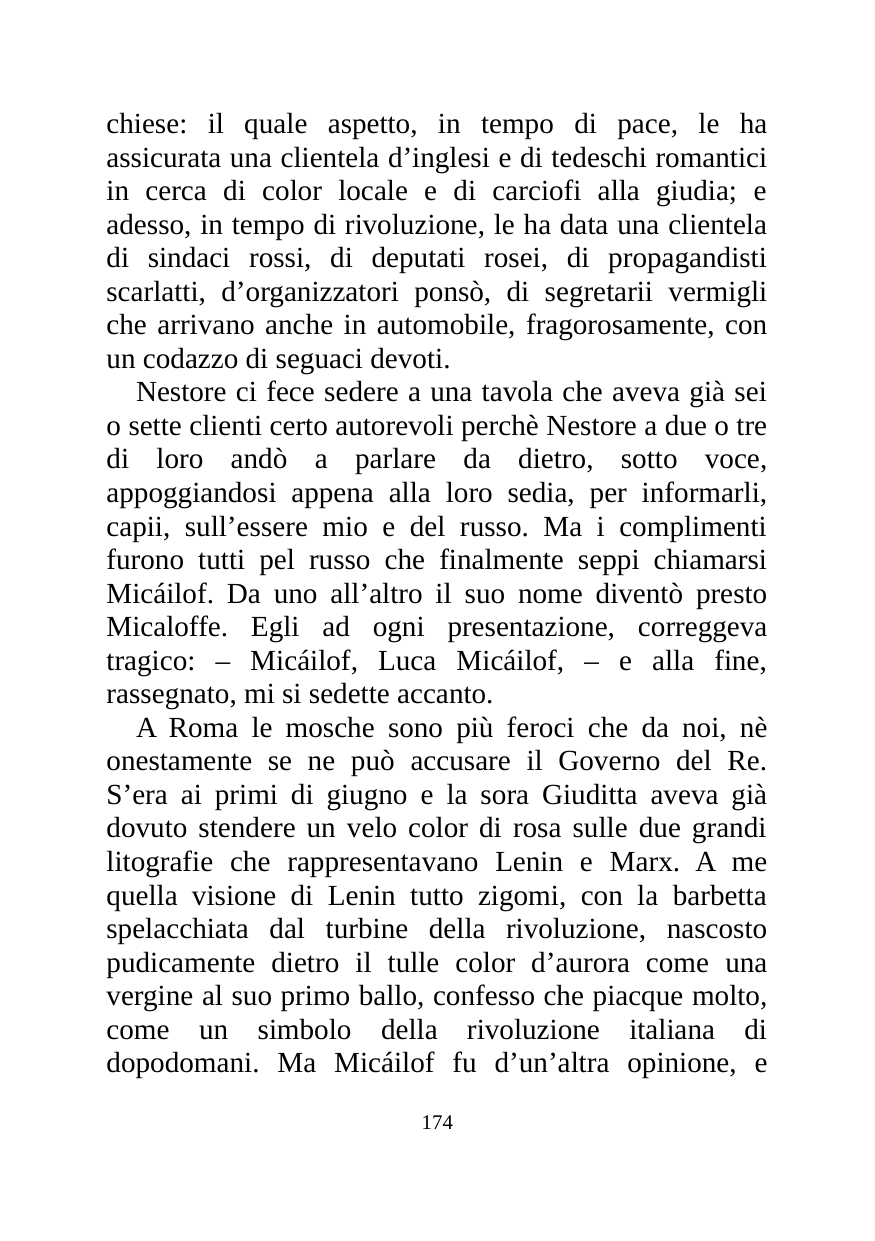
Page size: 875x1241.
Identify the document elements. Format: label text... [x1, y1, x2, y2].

text chiese: il quale aspetto, in tempo di pace, le ha assicurata una clientela d’inglesi e di tedeschi romantici in cerca di color locale e di carciofi alla giudia; e adesso, in tempo di rivoluzione, le ha data una clientela di sindaci rossi, di deputati rosei, di propagandisti scarlatti, d’organizzatori ponsò, di segretarii vermigli che arrivano anche in automobile, fragorosamente, con un codazzo di seguaci devoti. [106, 106, 768, 374]
text Nestore ci fece sedere a una tavola che aveva già sei o sette clienti certo autorevoli perchè Nestore a due o tre di loro andò a parlare da dietro, sotto voce, appoggiandosi appena alla loro sedia, per informarli, capii, sull’essere mio e del russo. Ma i complimenti furono tutti pel russo che finalmente seppi chiamarsi Micáilof. Da uno all’altro il suo nome diventò presto Micaloffe. Egli ad ogni presentazione, correggeva tragico: – Micáilof, Luca Micáilof, – e alla fine, rassegnato, mi si sedette accanto. [106, 374, 768, 710]
text A Roma le mosche sono più feroci che da noi, nè onestamente se ne può accusare il Governo del Re. S’era ai primi di giugno e la sora Giuditta aveva già dovuto stendere un velo color di rosa sulle due grandi litografie che rappresentavano Lenin e Marx. A me quella visione di Lenin tutto zigomi, con la barbetta spelacchiata dal turbine della rivoluzione, nascosto pudicamente dietro il tulle color d’aurora come una vergine al suo primo ballo, confesso che piacque molto, come un simbolo della rivoluzione italiana di dopodomani. Ma Micáilof fu d’un’altra opinione, e [106, 710, 768, 1079]
